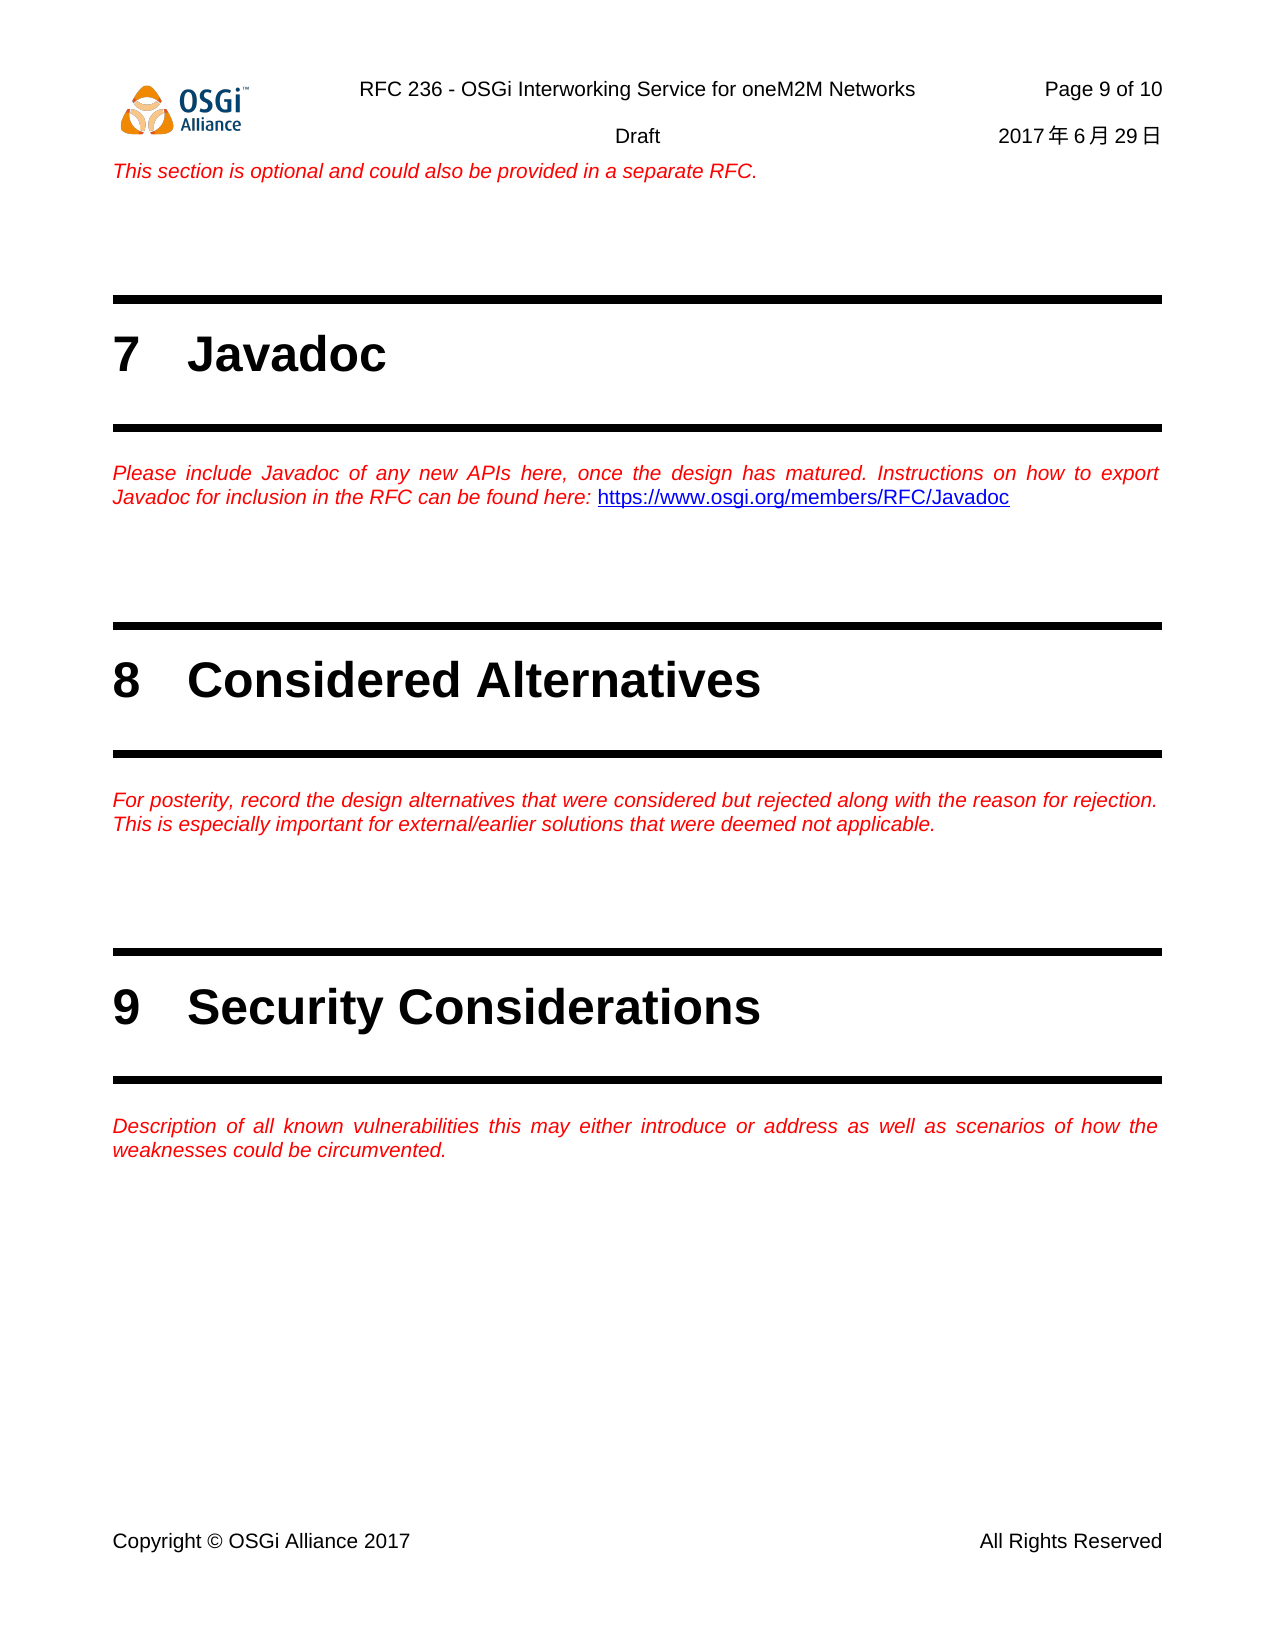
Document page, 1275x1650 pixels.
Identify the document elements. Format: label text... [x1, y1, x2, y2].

text Description of all known vulnerabilities this may either introduce or address as well as scenarios of how the weaknesses could be circumvented. [112, 1114, 1162, 1162]
subtitle Considered Alternatives [112, 623, 1162, 758]
text This section is optional and could also be provided in a separate RFC. [112, 159, 1162, 183]
picture [113, 78, 257, 142]
subtitle Security Considerations [112, 949, 1162, 1084]
subtitle Javadoc [112, 296, 1162, 432]
text Please include Javadoc of any new APIs here, once the design has matured. Instructions on how to export Javadoc for inclusion in the RFC can be found here: https://www.osgi.org/members/RFC/Javadoc [112, 461, 1162, 509]
text For posterity, record the design alternatives that were considered but rejected along with the reason for rejection. This is especially important for external/earlier solutions that were deemed not applicable. [112, 787, 1162, 835]
